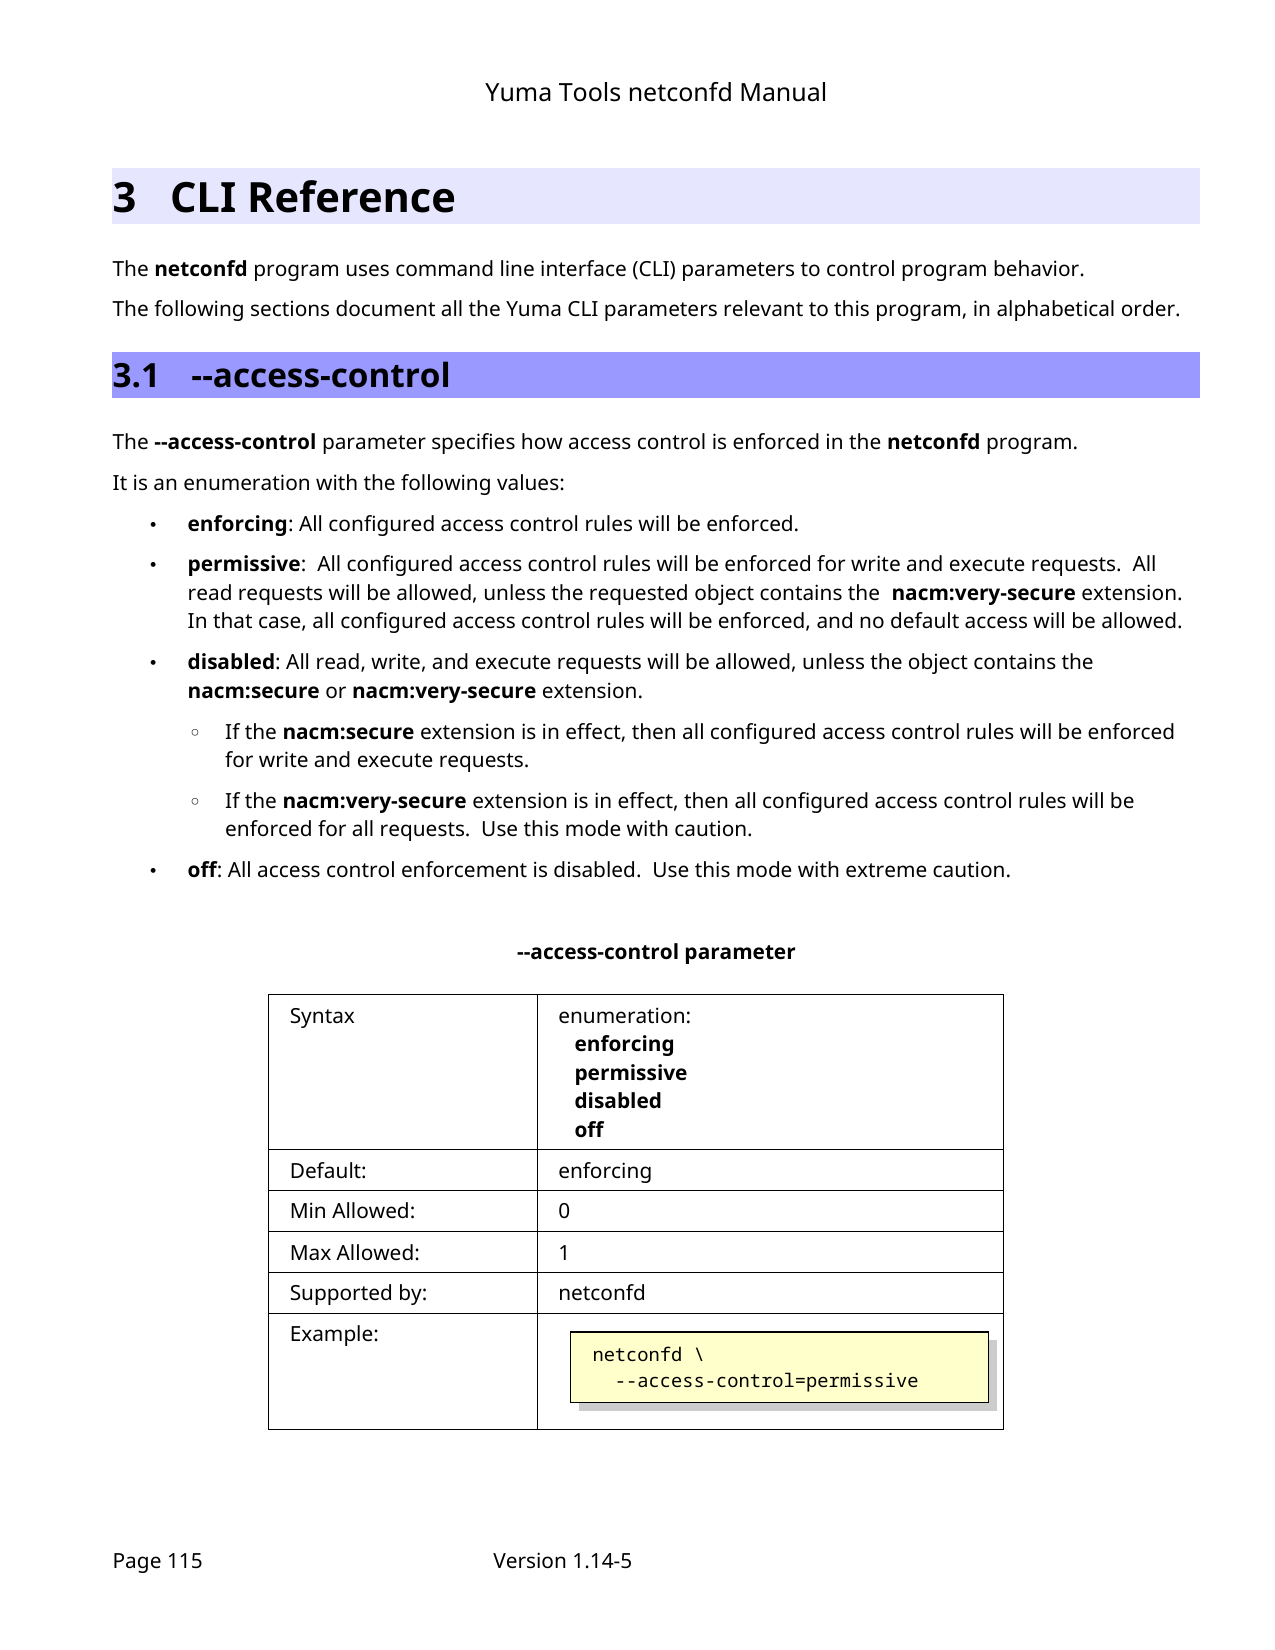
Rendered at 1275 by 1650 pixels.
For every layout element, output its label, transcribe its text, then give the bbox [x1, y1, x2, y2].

subtitle --access-control parameter [127, 937, 1185, 966]
table_cell Max Allowed: [269, 1232, 537, 1272]
table_cell Example: [269, 1314, 537, 1429]
table_cell Min Allowed: [269, 1191, 537, 1231]
table_cell netconfd \ --access-control=permissive [538, 1314, 1003, 1429]
table_cell enforcing [538, 1150, 1003, 1190]
subtitle CLI Reference [112, 168, 1200, 224]
list enforcing: All configured access control rules will be enforced. [150, 509, 1200, 537]
list disabled: All read, write, and execute requests will be allowed, unless the object contains the nacm:secure or nacm:very-secure extension. [150, 647, 1200, 704]
text The --access-control parameter specifies how access control is enforced in the netconfd program. [112, 427, 1200, 455]
table_cell Default: [269, 1150, 537, 1190]
text The following sections document all the Yuma CLI parameters relevant to this program, in alphabetical order. [112, 294, 1200, 323]
table_cell 1 [538, 1232, 1003, 1272]
table_cell netconfd [538, 1273, 1003, 1313]
table_header enumeration: enforcing permissive disabled off [538, 995, 1003, 1149]
list If the nacm:very-secure extension is in effect, then all configured access control rules will be enforced for all requests. Use this mode with caution. [187, 786, 1200, 843]
table_header Syntax [269, 995, 537, 1149]
list permissive: All configured access control rules will be enforced for write and execute requests. All read requests will be allowed, unless the requested object contains the nacm:very-secure extension. In that case, all configured access control rules will be enforced, and no default access will be allowed. [150, 549, 1200, 635]
list off: All access control enforcement is disabled. Use this mode with extreme caution. [150, 856, 1200, 884]
list If the nacm:secure extension is in effect, then all configured access control rules will be enforced for write and execute requests. [187, 717, 1200, 774]
table_cell 0 [538, 1191, 1003, 1231]
text The netconfd program uses command line interface (CLI) parameters to control program behavior. [112, 254, 1200, 282]
table_cell Supported by: [269, 1273, 537, 1313]
subtitle --access-control [112, 352, 1200, 398]
text It is an enumeration with the following values: [112, 468, 1200, 496]
